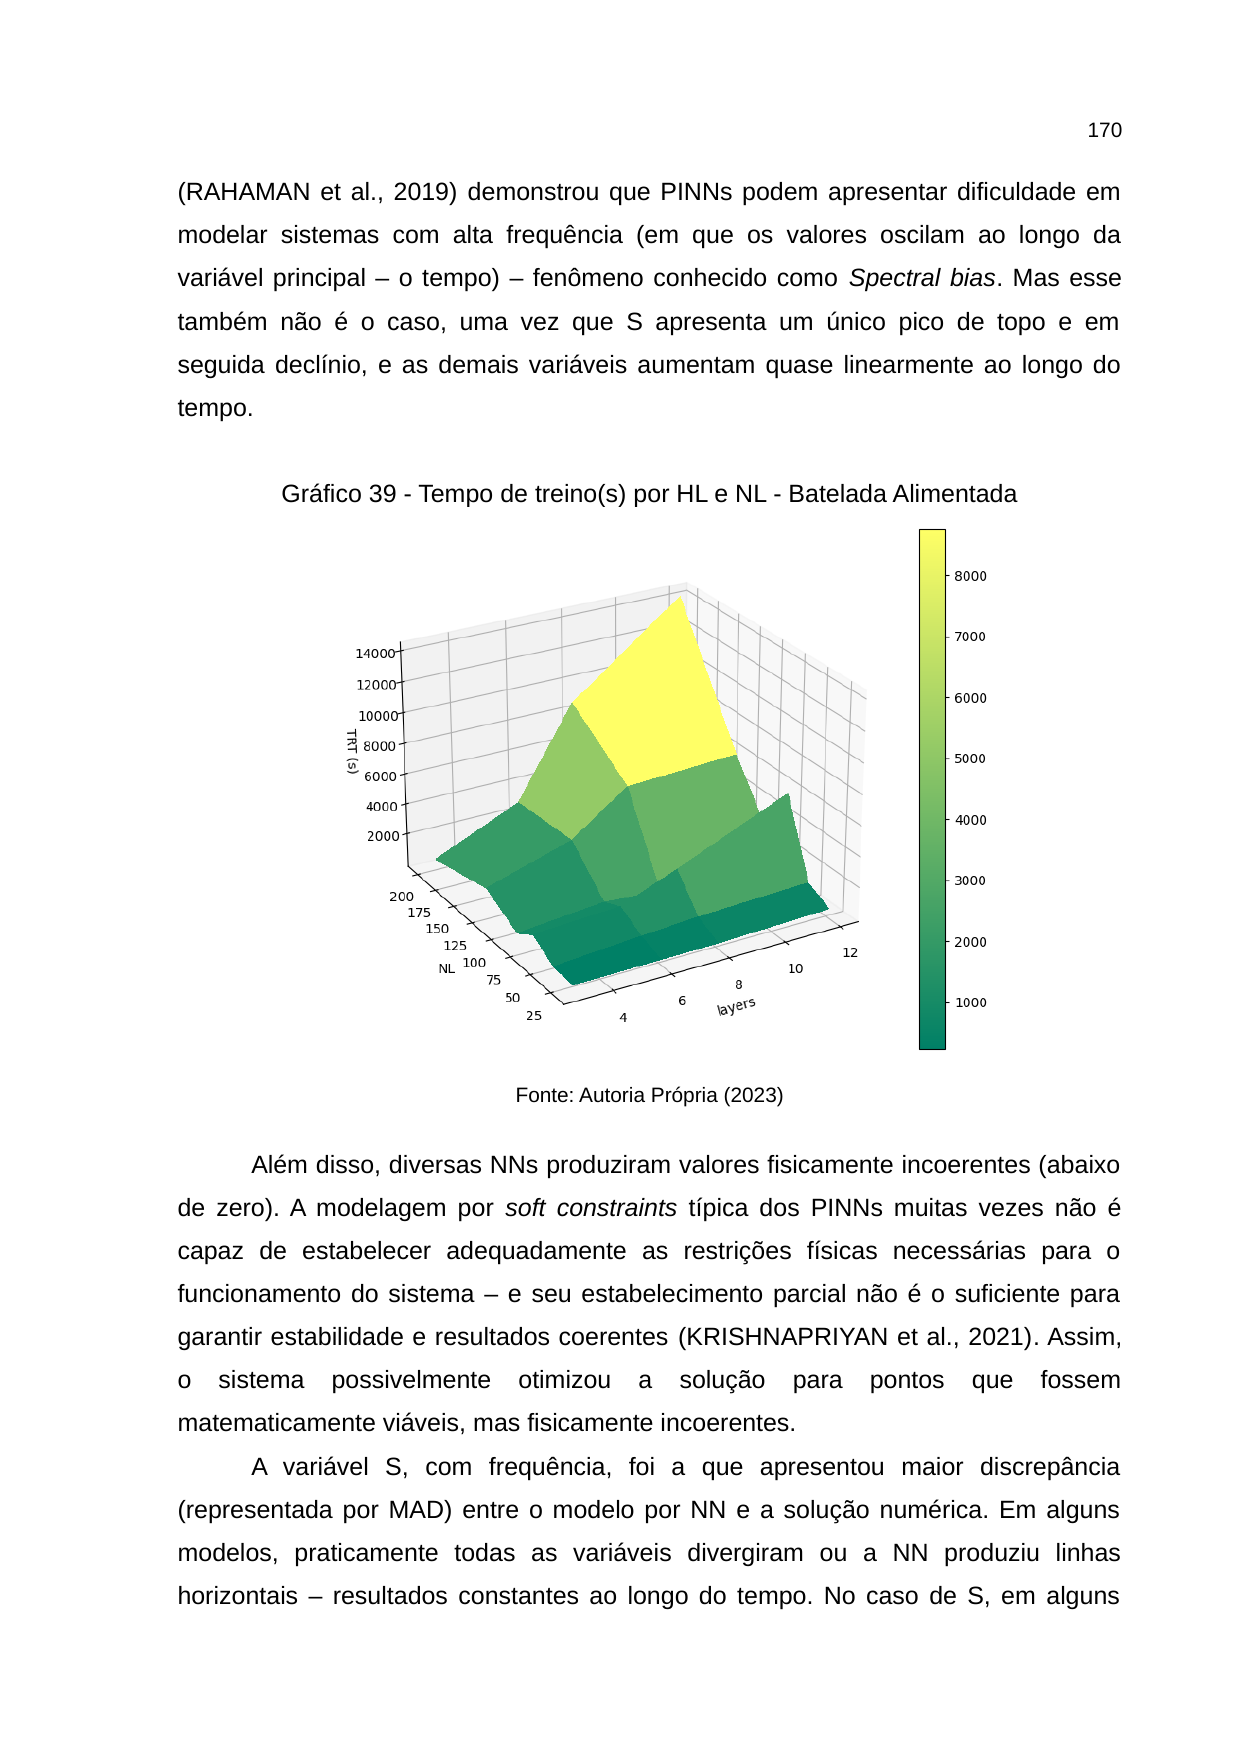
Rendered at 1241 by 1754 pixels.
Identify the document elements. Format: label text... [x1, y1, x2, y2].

text A variável S, com frequência, foi a que apresentou maior discrepância (representada por MAD) entre o modelo por NN e a solução numérica. Em alguns modelos, praticamente todas as variáveis divergiram ou a NN produziu linhas horizontais – resultados constantes ao longo do tempo. No caso de S, em alguns [177, 1452, 1122, 1610]
text Gráfico 39 - Tempo de treino(s) por HL e NL - Batelada Alimentada [177, 479, 1122, 507]
text Além disso, diversas NNs produziram valores fisicamente incoerentes (abaixo de zero). A modelagem por soft constraints típica dos PINNs muitas vezes não é capaz de estabelecer adequadamente as restrições físicas necessárias para o funcionamento do sistema – e seu estabelecimento parcial não é o suficiente para garantir estabilidade e resultados coerentes (KRISHNAPRIYAN et al., 2021). Assim, o sistema possivelmente otimizou a solução para pontos que fossem matematicamente viáveis, mas fisicamente incoerentes. [177, 1150, 1122, 1437]
text Fonte: Autoria Própria (2023) [177, 1083, 1122, 1107]
text (RAHAMAN et al., 2019) demonstrou que PINNs podem apresentar dificuldade em modelar sistemas com alta frequência (em que os valores oscilam ao longo da variável principal – o tempo) – fenômeno conhecido como Spectral bias. Mas esse também não é o caso, uma vez que S apresenta um único pico de topo e em seguida declínio, e as demais variáveis aumentam quase linearmente ao longo do tempo. [177, 177, 1122, 421]
picture [177, 507, 1123, 1064]
